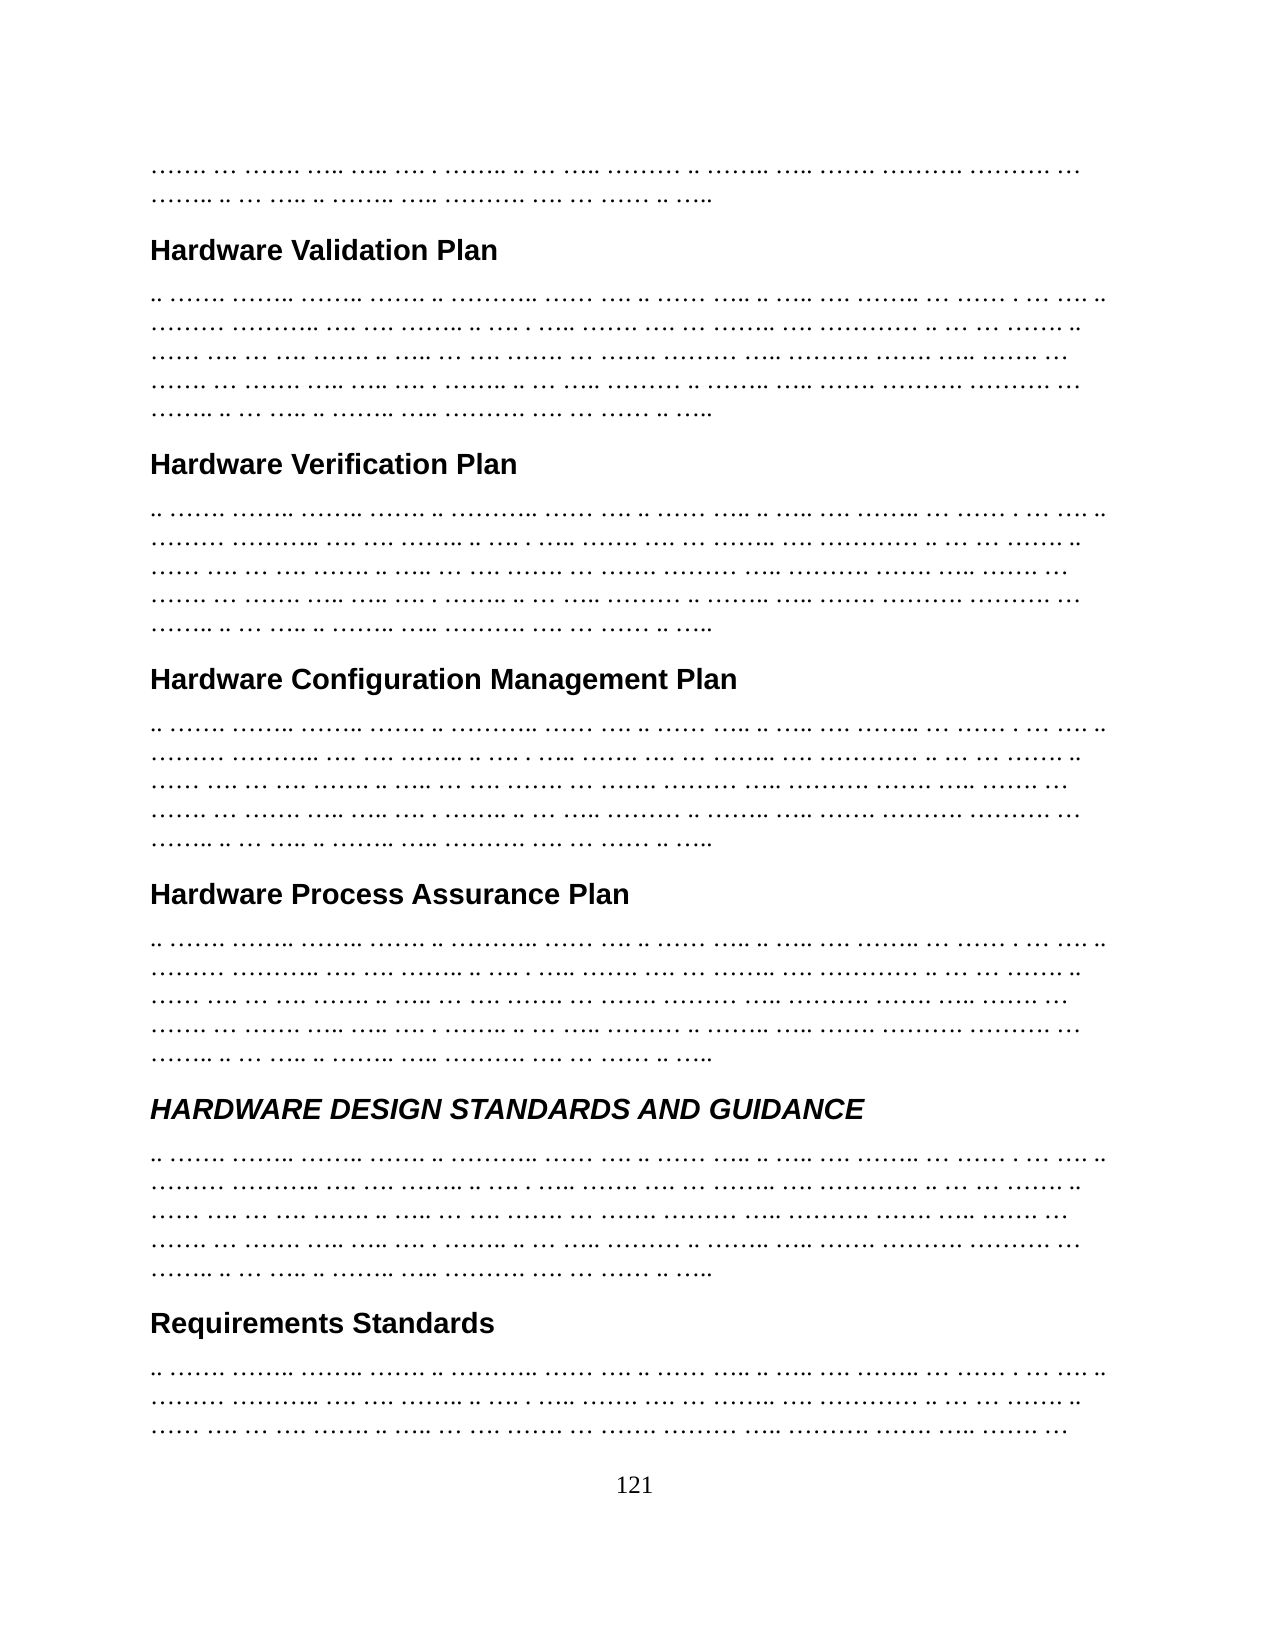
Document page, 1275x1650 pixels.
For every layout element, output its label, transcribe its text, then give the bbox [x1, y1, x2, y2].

text .. ……. …….. …….. ……. .. ……….. …… …. .. …… ….. .. ….. …. …….. … …… . … …. .. ……… ……….. …. …. …….. .. …. . ….. ……. …. … …….. …. ………… .. … … ……. .. …… …. … …. ……. .. ….. … …. ……. … ……. ……… ….. ………. ……. ….. ……. … ……. … ……. ….. ….. …. . …….. .. … ….. ……… .. …….. ….. ……. ………. ………. … …….. .. … ….. .. …….. ….. ………. …. … …… .. ….. [150, 1138, 1125, 1281]
subtitle Hardware Process Assurance Plan [150, 877, 1125, 910]
subtitle Hardware Verification Plan [150, 447, 1125, 481]
text .. ……. …….. …….. ……. .. ……….. …… …. .. …… ….. .. ….. …. …….. … …… . … …. .. ……… ……….. …. …. …….. .. …. . ….. ……. …. … …….. …. ………… .. … … ……. .. …… …. … …. ……. .. ….. … …. ……. … ……. ……… ….. ………. ……. ….. ……. … ……. … ……. ….. ….. …. . …….. .. … ….. ……… .. …….. ….. ……. ………. ………. … …….. .. … ….. .. …….. ….. ………. …. … …… .. ….. [150, 708, 1125, 852]
text .. ……. …….. …….. ……. .. ……….. …… …. .. …… ….. .. ….. …. …….. … …… . … …. .. ……… ……….. …. …. …….. .. …. . ….. ……. …. … …….. …. ………… .. … … ……. .. …… …. … …. ……. .. ….. … …. ……. … ……. ……… ….. ………. ……. ….. ……. … ……. … ……. ….. ….. …. . …….. .. … ….. ……… .. …….. ….. ……. ………. ………. … …….. .. … ….. .. …….. ….. ………. …. … …… .. ….. [150, 278, 1125, 422]
subtitle Requirements Standards [150, 1306, 1125, 1340]
subtitle HARDWARE DESIGN STANDARDS AND GUIDANCE [150, 1092, 1125, 1125]
text .. ……. …….. …….. ……. .. ……….. …… …. .. …… ….. .. ….. …. …….. … …… . … …. .. ……… ……….. …. …. …….. .. …. . ….. ……. …. … …….. …. ………… .. … … ……. .. …… …. … …. ……. .. ….. … …. ……. … ……. ……… ….. ………. ……. ….. ……. … ……. … ……. ….. ….. …. . …….. .. … ….. ……… .. …….. ….. ……. ………. ………. … …….. .. … ….. .. …….. ….. ………. …. … …… .. ….. [150, 493, 1125, 637]
text ……. … ……. ….. ….. …. . …….. .. … ….. ……… .. …….. ….. ……. ………. ………. … …….. .. … ….. .. …….. ….. ………. …. … …… .. ….. [150, 150, 1125, 207]
subtitle Hardware Configuration Management Plan [150, 662, 1125, 696]
subtitle Hardware Validation Plan [150, 232, 1125, 266]
text .. ……. …….. …….. ……. .. ……….. …… …. .. …… ….. .. ….. …. …….. … …… . … …. .. ……… ……….. …. …. …….. .. …. . ….. ……. …. … …….. …. ………… .. … … ……. .. …… …. … …. ……. .. ….. … …. ……. … ……. ……… ….. ………. ……. ….. ……. … [150, 1352, 1125, 1439]
text .. ……. …….. …….. ……. .. ……….. …… …. .. …… ….. .. ….. …. …….. … …… . … …. .. ……… ……….. …. …. …….. .. …. . ….. ……. …. … …….. …. ………… .. … … ……. .. …… …. … …. ……. .. ….. … …. ……. … ……. ……… ….. ………. ……. ….. ……. … ……. … ……. ….. ….. …. . …….. .. … ….. ……… .. …….. ….. ……. ………. ………. … …….. .. … ….. .. …….. ….. ………. …. … …… .. ….. [150, 923, 1125, 1067]
